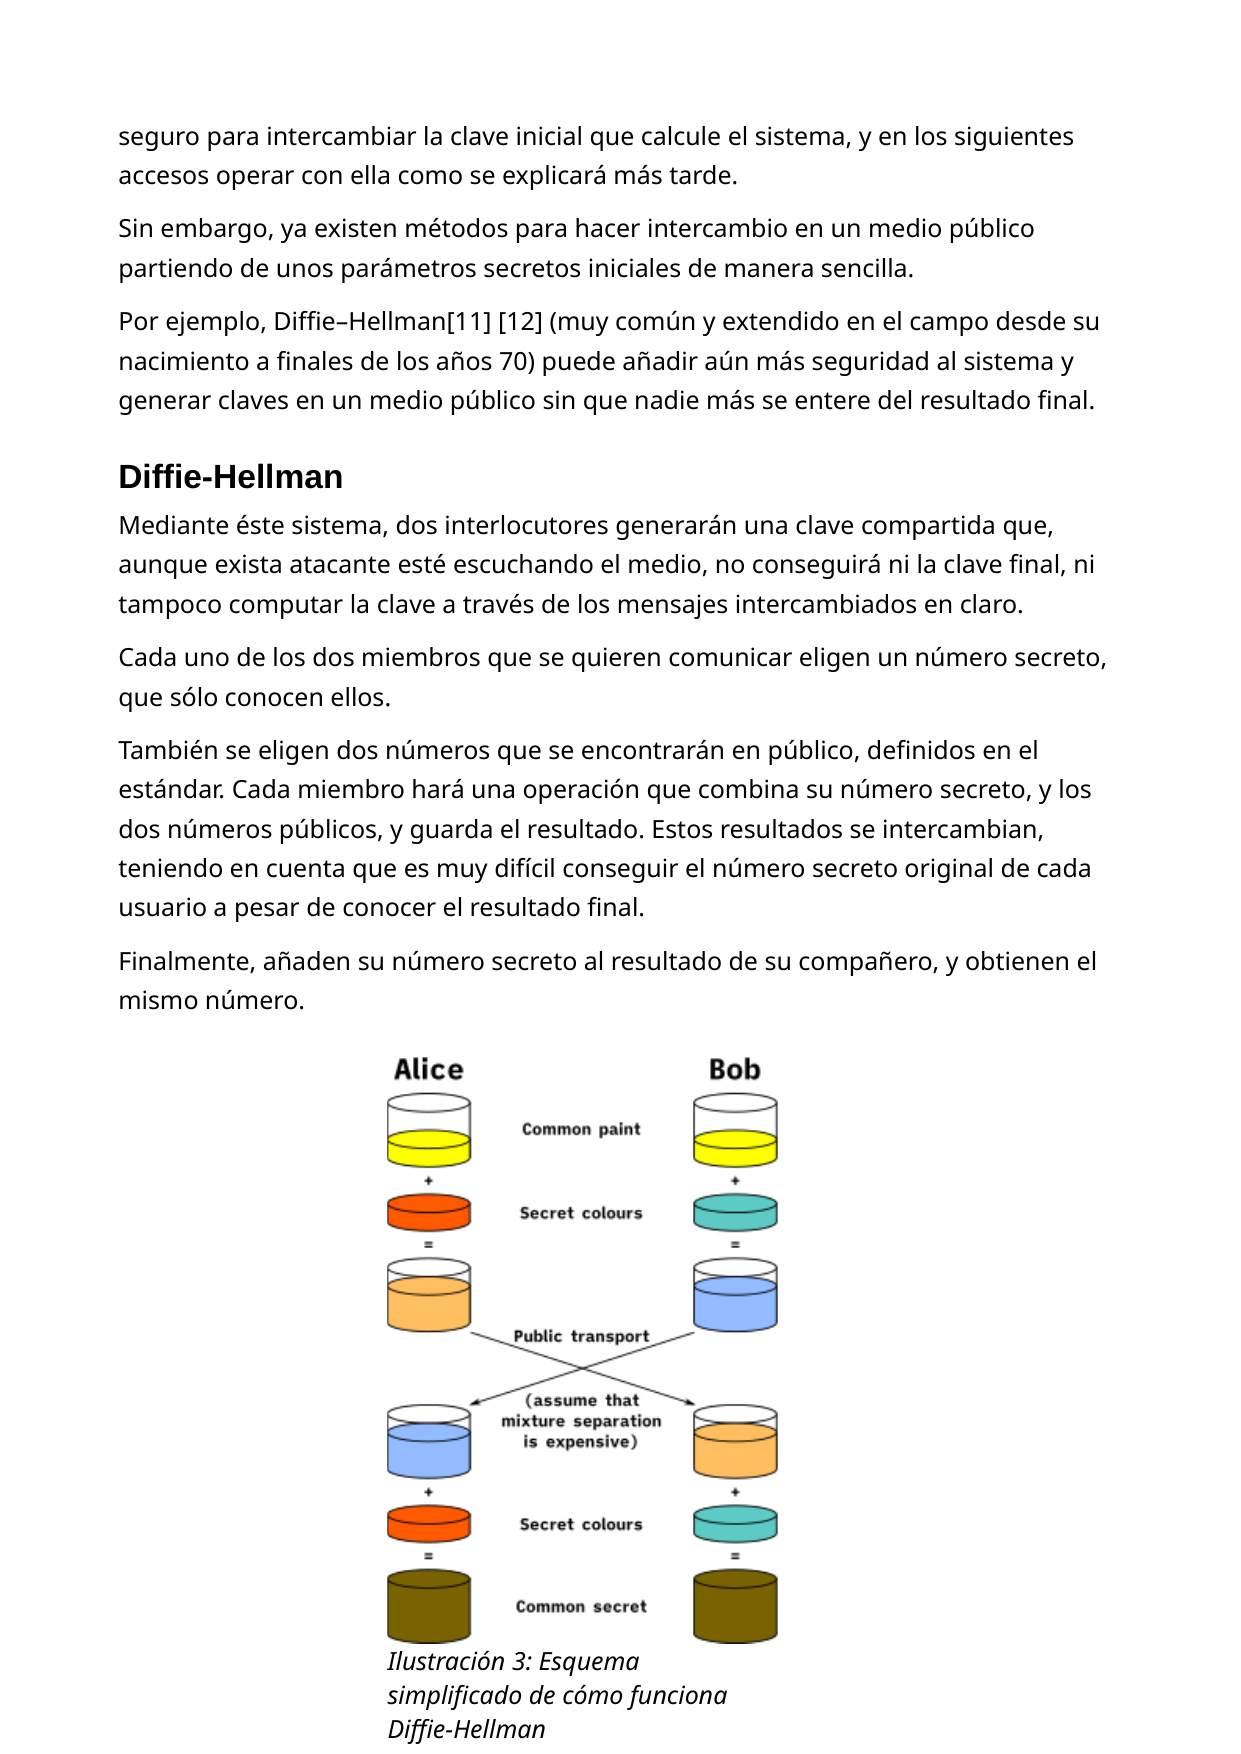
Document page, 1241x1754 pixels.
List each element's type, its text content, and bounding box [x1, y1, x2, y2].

text Finalmente, añaden su número secreto al resultado de su compañero, y obtienen el mismo número. [118, 943, 1122, 1017]
text Por ejemplo, Diffie–Hellman[11] [12] (muy común y extendido en el campo desde su nacimiento a finales de los años 70) puede añadir aún más seguridad al sistema y generar claves en un medio público sin que nadie más se entere del resultado final. [118, 304, 1122, 416]
text Cada uno de los dos miembros que se quieren comunicar eligen un número secreto, que sólo conocen ellos. [118, 640, 1122, 713]
text seguro para intercambiar la clave inicial que calcule el sistema, y en los siguientes accesos operar con ella como se explicará más tarde. [118, 118, 1122, 191]
text Ilustración 3: Esquema simplificado de cómo funciona Diffie-Hellman [387, 1644, 778, 1746]
text Mediante éste sistema, dos interlocutores generarán una clave compartida que, aunque exista atacante esté escuchando el medio, no conseguirá ni la clave final, ni tampoco computar la clave a través de los mensajes intercambiados en claro. [118, 508, 1122, 620]
text También se eligen dos números que se encontrarán en público, definidos en el estándar. Cada miembro hará una operación que combina su número secreto, y los dos números públicos, y guarda el resultado. Estos resultados se intercambian, teniendo en cuenta que es muy difícil conseguir el número secreto original de cada usuario a pesar de conocer el resultado final. [118, 733, 1122, 924]
picture [387, 1057, 778, 1644]
subtitle Diffie-Hellman [118, 457, 1122, 496]
text Sin embargo, ya existen métodos para hacer intercambio en un medio público partiendo de unos parámetros secretos iniciales de manera sencilla. [118, 211, 1122, 284]
